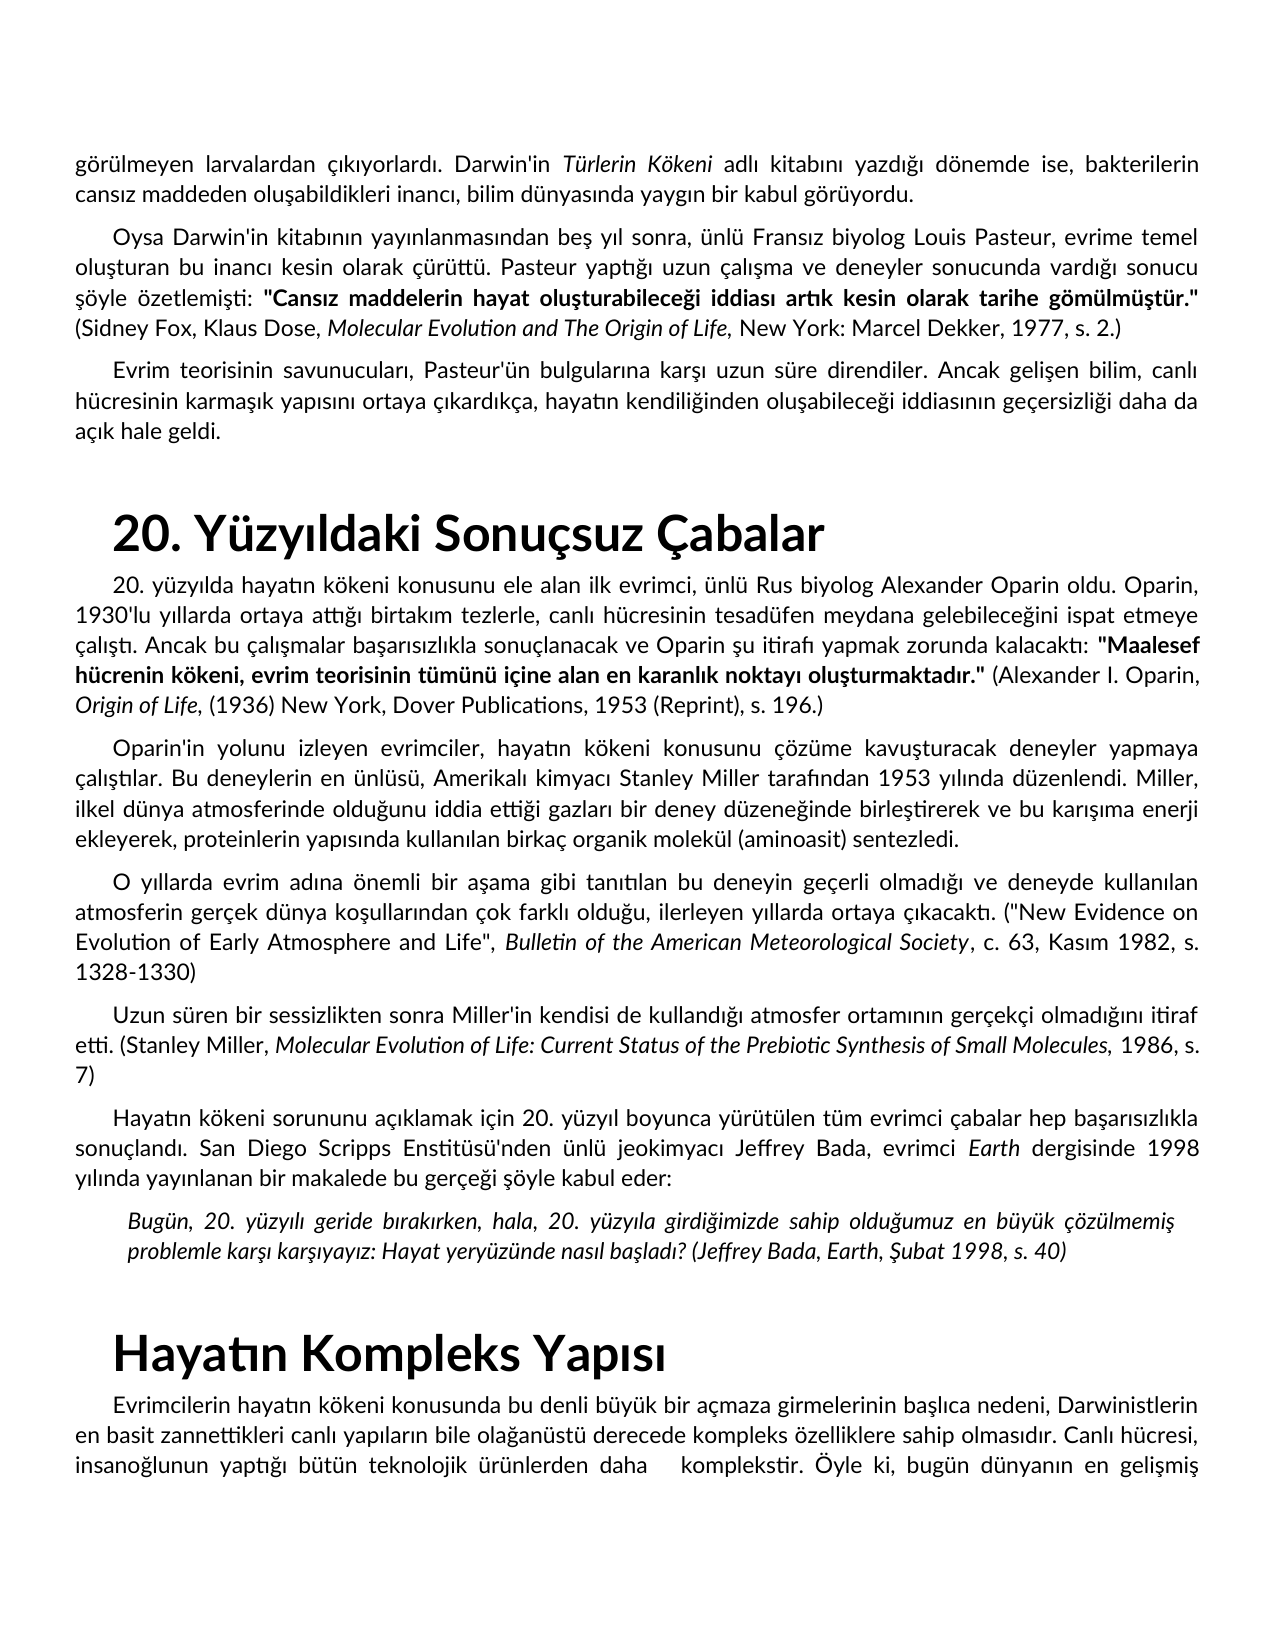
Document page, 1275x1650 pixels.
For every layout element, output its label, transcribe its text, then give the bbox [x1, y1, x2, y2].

text Evrim teorisinin savunucuları, Pasteur'ün bulgularına karşı uzun süre direndiler. Ancak gelişen bilim, canlı hücresinin karmaşık yapısını ortaya çıkardıkça, hayatın kendiliğinden oluşabileceği iddiasının geçersizliği daha da açık hale geldi. [75, 356, 1200, 444]
subtitle Hayatın Kompleks Yapısı [112, 1322, 1200, 1382]
text Uzun süren bir sessizlikten sonra Miller'in kendisi de kullandığı atmosfer ortamının gerçekçi olmadığını itiraf etti. (Stanley Miller, Molecular Evolution of Life: Current Status of the Prebiotic Synthesis of Small Molecules, 1986, s. 7) [75, 1001, 1200, 1088]
text Oysa Darwin'in kitabının yayınlanmasından beş yıl sonra, ünlü Fransız biyolog Louis Pasteur, evrime temel oluşturan bu inancı kesin olarak çürüttü. Pasteur yaptığı uzun çalışma ve deneyler sonucunda vardığı sonucu şöyle özetlemişti: "Cansız maddelerin hayat oluşturabileceği iddiası artık kesin olarak tarihe gömülmüştür." (Sidney Fox, Klaus Dose, Molecular Evolution and The Origin of Life, New York: Marcel Dekker, 1977, s. 2.) [75, 223, 1200, 341]
text görülmeyen larvalardan çıkıyorlardı. Darwin'in Türlerin Kökeni adlı kitabını yazdığı dönemde ise, bakterilerin cansız maddeden oluşabildikleri inancı, bilim dünyasında yaygın bir kabul görüyordu. [75, 150, 1200, 208]
text Bugün, 20. yüzyılı geride bırakırken, hala, 20. yüzyıla girdiğimizde sahip olduğumuz en büyük çözülmemiş problemle karşı karşıyayız: Hayat yeryüzünde nasıl başladı? (Jeffrey Bada, Earth, Şubat 1998, s. 40) [127, 1207, 1177, 1264]
text Oparin'in yolunu izleyen evrimciler, hayatın kökeni konusunu çözüme kavuşturacak deneyler yapmaya çalıştılar. Bu deneylerin en ünlüsü, Amerikalı kimyacı Stanley Miller tarafından 1953 yılında düzenlendi. Miller, ilkel dünya atmosferinde olduğunu iddia ettiği gazları bir deney düzeneğinde birleştirerek ve bu karışıma enerji ekleyerek, proteinlerin yapısında kullanılan birkaç organik molekül (aminoasit) sentezledi. [75, 734, 1200, 852]
text 20. yüzyılda hayatın kökeni konusunu ele alan ilk evrimci, ünlü Rus biyolog Alexander Oparin oldu. Oparin, 1930'lu yıllarda ortaya attığı birtakım tezlerle, canlı hücresinin tesadüfen meydana gelebileceğini ispat etmeye çalıştı. Ancak bu çalışmalar başarısızlıkla sonuçlanacak ve Oparin şu itirafı yapmak zorunda kalacaktı: "Maalesef hücrenin kökeni, evrim teorisinin tümünü içine alan en karanlık noktayı oluşturmaktadır." (Alexander I. Oparin, Origin of Life, (1936) New York, Dover Publications, 1953 (Reprint), s. 196.) [75, 570, 1200, 719]
text Hayatın kökeni sorununu açıklamak için 20. yüzyıl boyunca yürütülen tüm evrimci çabalar hep başarısızlıkla sonuçlandı. San Diego Scripps Enstitüsü'nden ünlü jeokimyacı Jeffrey Bada, evrimci Earth dergisinde 1998 yılında yayınlanan bir makalede bu gerçeği şöyle kabul eder: [75, 1104, 1200, 1192]
text Evrimcilerin hayatın kökeni konusunda bu denli büyük bir açmaza girmelerinin başlıca nedeni, Darwinistlerin en basit zannettikleri canlı yapıların bile olağanüstü derecede kompleks özelliklere sahip olmasıdır. Canlı hücresi, insanoğlunun yaptığı bütün teknolojik ürünlerden daha komplekstir. Öyle ki, bugün dünyanın en gelişmiş [75, 1391, 1200, 1479]
subtitle 20. Yüzyıldaki Sonuçsuz Çabalar [112, 502, 1200, 562]
text O yıllarda evrim adına önemli bir aşama gibi tanıtılan bu deneyin geçerli olmadığı ve deneyde kullanılan atmosferin gerçek dünya koşullarından çok farklı olduğu, ilerleyen yıllarda ortaya çıkacaktı. ("New Evidence on Evolution of Early Atmosphere and Life", Bulletin of the American Meteorological Society, c. 63, Kasım 1982, s. 1328-1330) [75, 867, 1200, 985]
